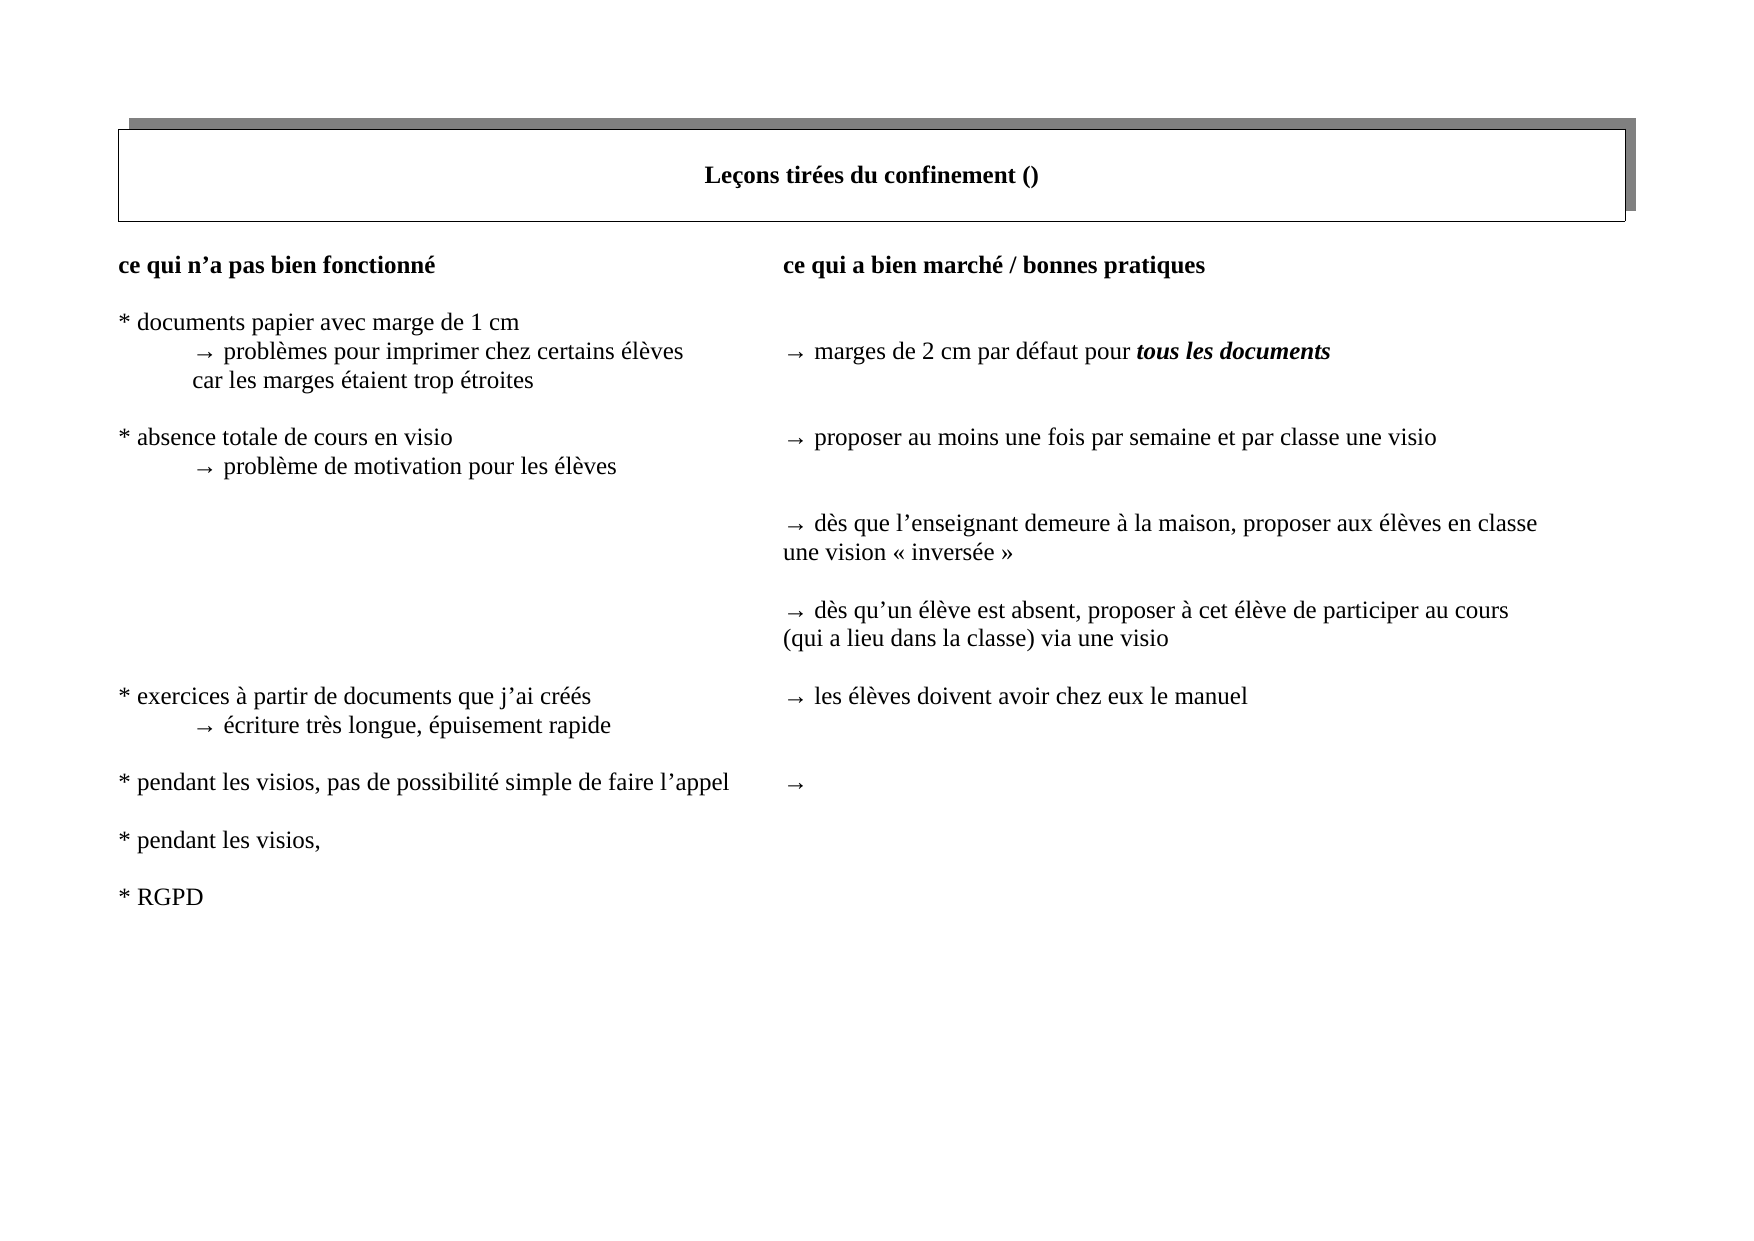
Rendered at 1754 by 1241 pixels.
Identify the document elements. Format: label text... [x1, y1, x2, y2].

text → dès qu’un élève est absent, proposer à cet élève de participer au cours [118, 595, 1636, 623]
text (qui a lieu dans la classe) via une visio [118, 623, 1636, 652]
text * absence totale de cours en visio → proposer au moins une fois par semaine et par classe une visio [118, 422, 1636, 451]
text car les marges étaient trop étroites [118, 365, 1636, 393]
text * pendant les visios, pas de possibilité simple de faire l’appel → [118, 767, 1636, 796]
text → problème de motivation pour les élèves [118, 451, 1636, 480]
text * RGPD [118, 882, 1636, 911]
text Leçons tirées du confinement () [119, 157, 1625, 189]
text * exercices à partir de documents que j’ai créés → les élèves doivent avoir chez eux le manuel [118, 681, 1636, 710]
text une vision « inversée » [118, 537, 1636, 566]
text → dès que l’enseignant demeure à la maison, proposer aux élèves en classe [118, 508, 1636, 537]
text ce qui n’a pas bien fonctionné ce qui a bien marché / bonnes pratiques [118, 250, 1636, 278]
text → problèmes pour imprimer chez certains élèves → marges de 2 cm par défaut pour tous les documents [118, 336, 1636, 365]
text * documents papier avec marge de 1 cm [118, 307, 1636, 336]
text * pendant les visios, [118, 825, 1636, 853]
text → écriture très longue, épuisement rapide [118, 710, 1636, 738]
